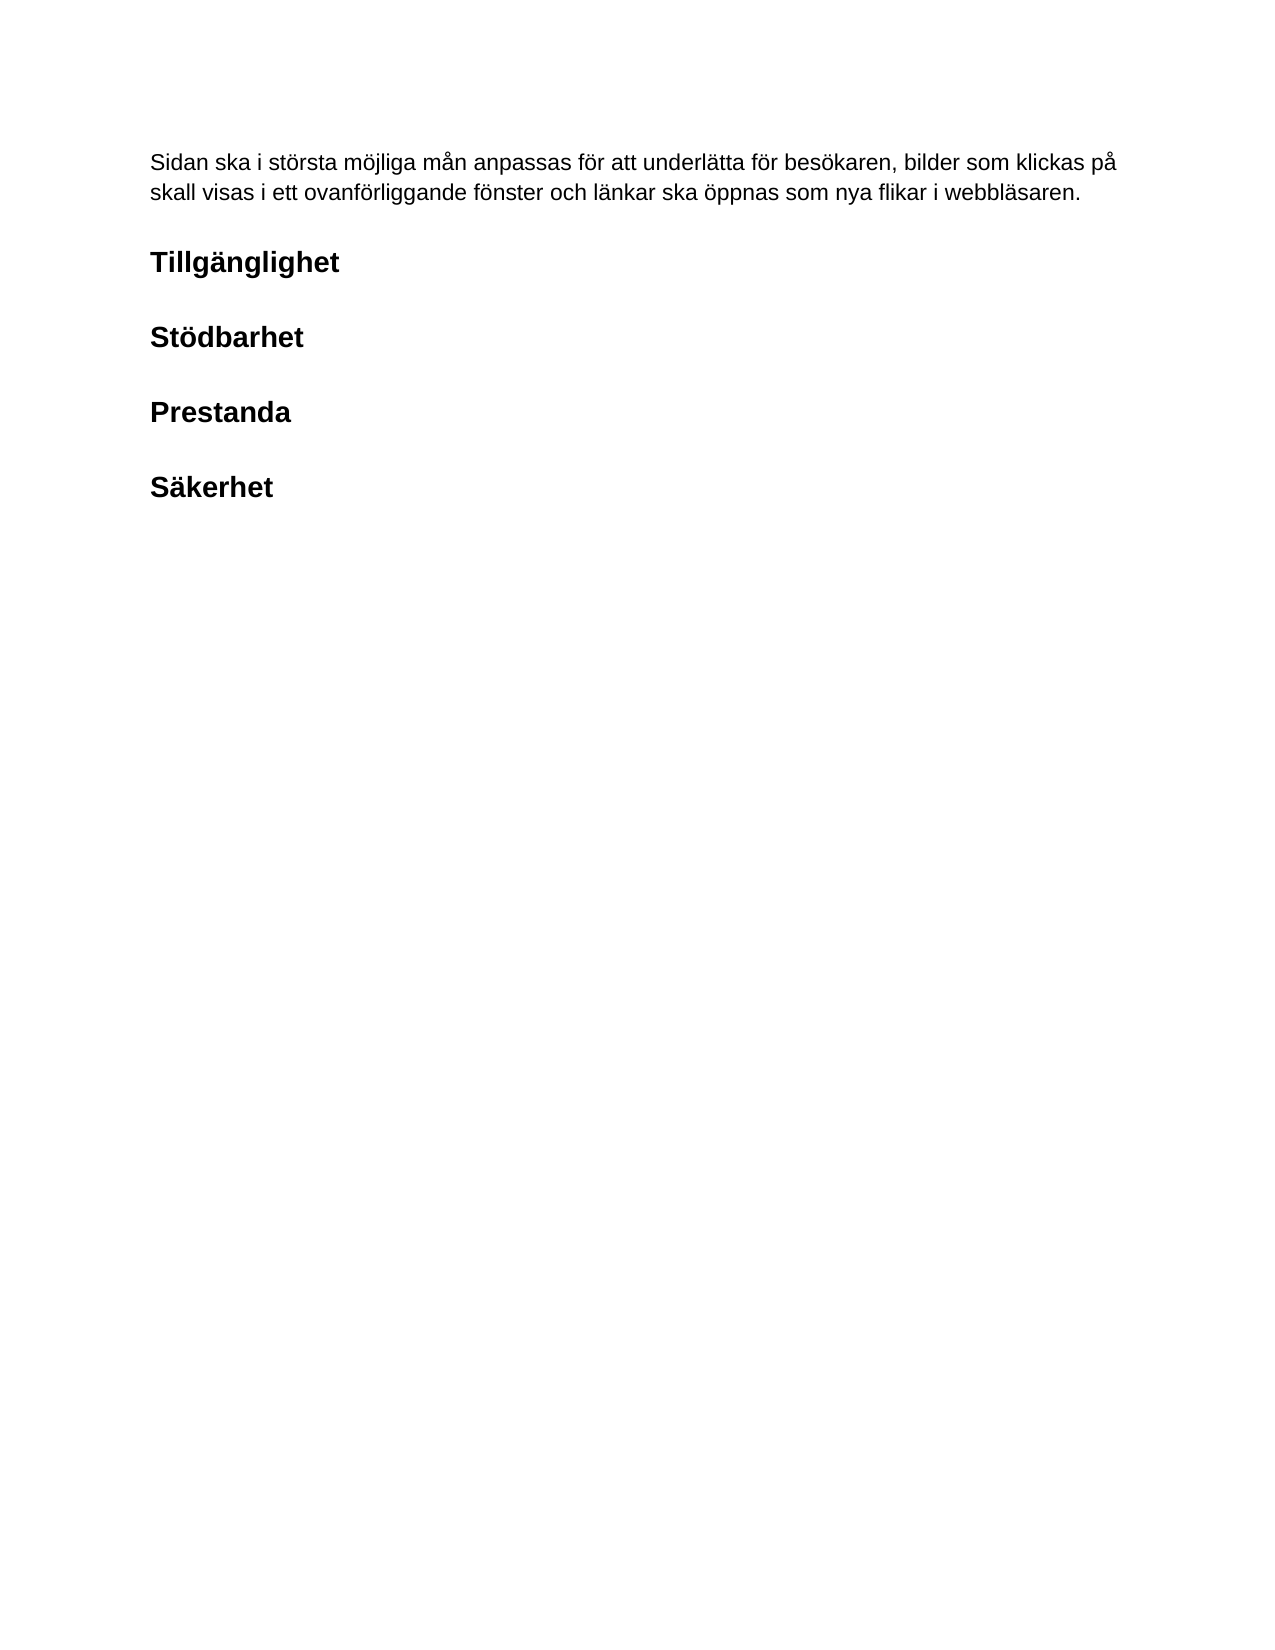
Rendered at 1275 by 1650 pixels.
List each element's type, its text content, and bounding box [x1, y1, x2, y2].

subtitle Tillgänglighet [150, 246, 1125, 279]
subtitle Stödbarhet [150, 321, 1125, 354]
subtitle Prestanda [150, 396, 1125, 429]
text Sidan ska i största möjliga mån anpassas för att underlätta för besökaren, bilder som klickas på skall visas i ett ovanförliggande fönster och länkar ska öppnas som nya flikar i webbläsaren. [150, 150, 1125, 205]
subtitle Säkerhet [150, 471, 1125, 503]
